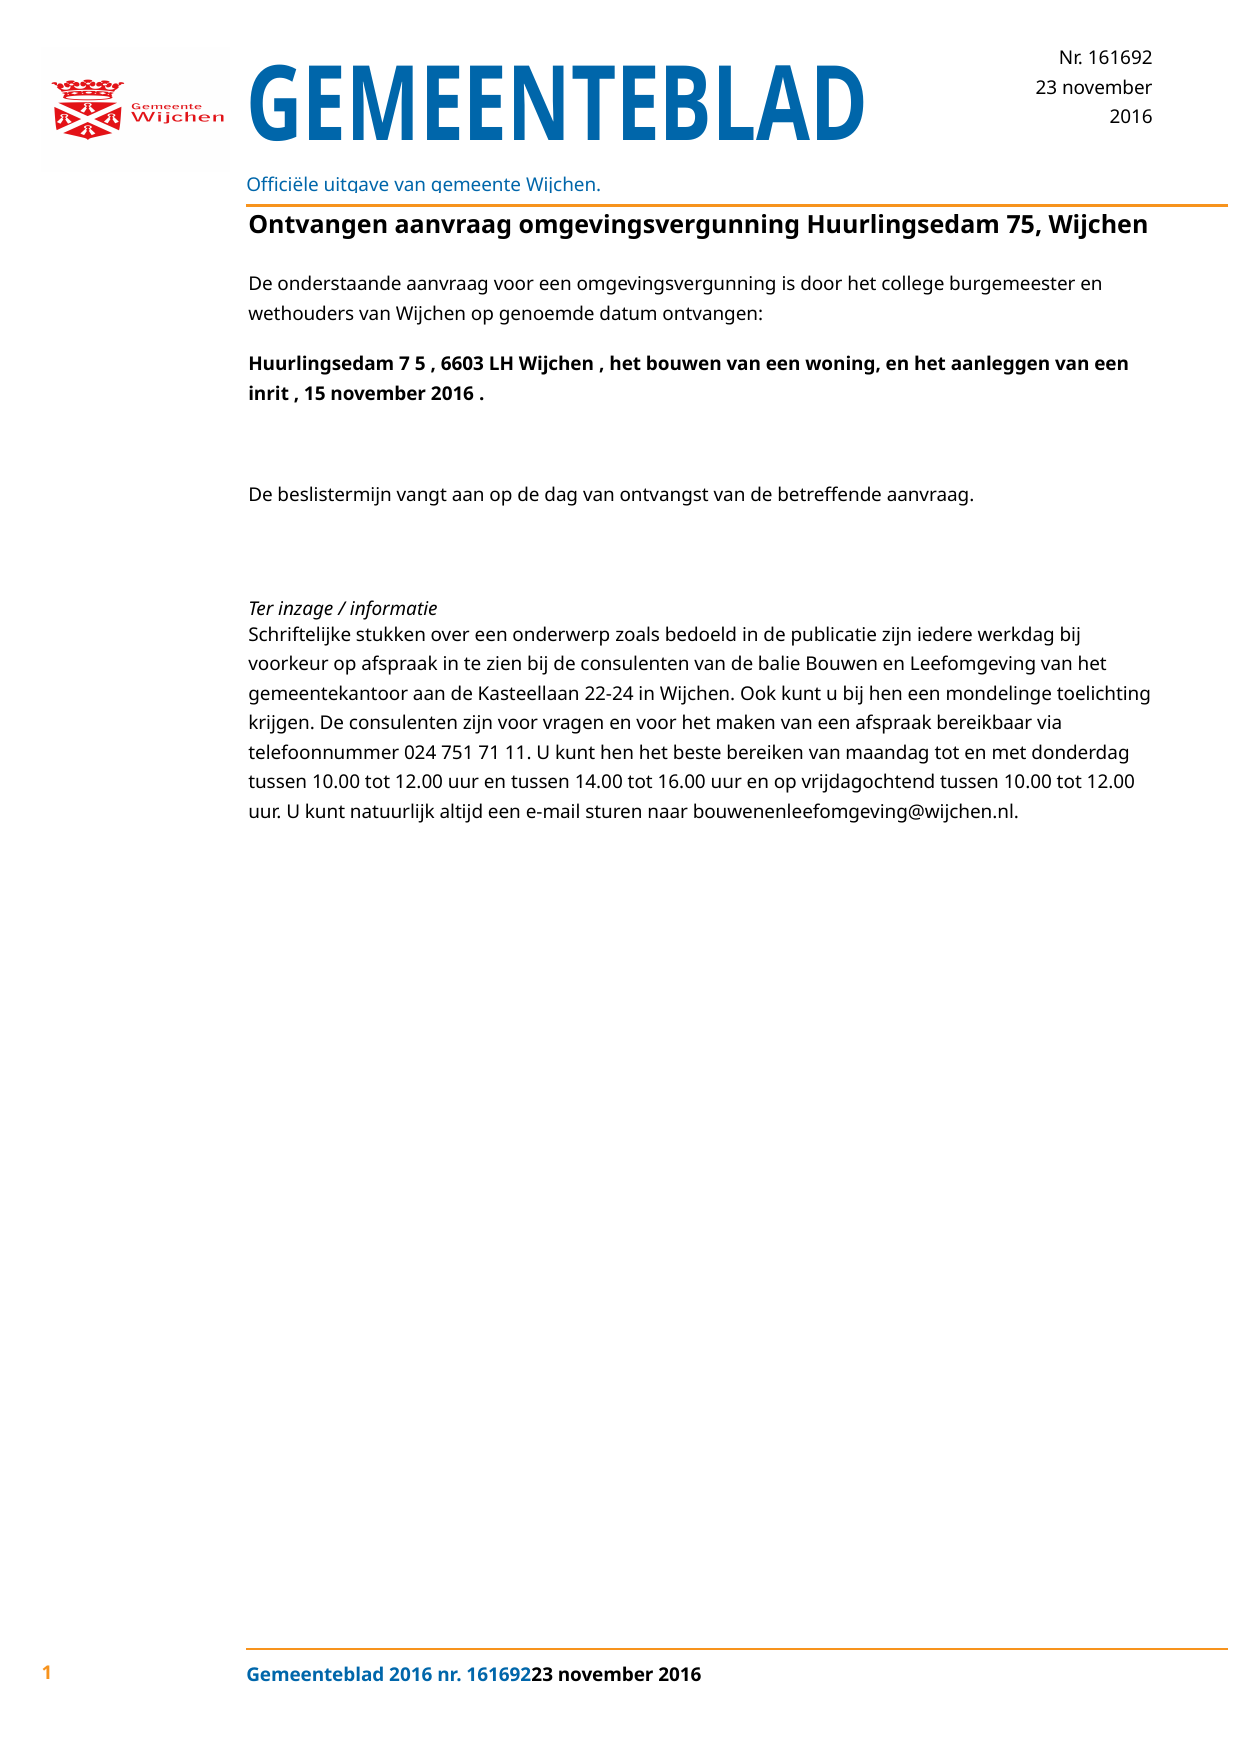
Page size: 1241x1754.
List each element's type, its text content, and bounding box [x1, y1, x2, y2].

text Schriftelijke stukken over een onderwerp zoals bedoeld in de publicatie zijn iedere werkdag bij voorkeur op afspraak in te zien bij de consulenten van de balie Bouwen en Leefomgeving van het gemeentekantoor aan de Kasteellaan 22-24 in Wijchen. Ook kunt u bij hen een mondelinge toelichting krijgen. De consulenten zijn voor vragen en voor het maken van een afspraak bereikbaar via telefoonnummer 024 751 71 11. U kunt hen het beste bereiken van maandag tot en met donderdag tussen 10.00 tot 12.00 uur en tussen 14.00 tot 16.00 uur en op vrijdagochtend tussen 10.00 tot 12.00 uur. U kunt natuurlijk altijd een e-mail sturen naar bouwenenleefomgeving@wijchen.nl. [248, 621, 1152, 824]
text Ter inzage / informatie [248, 595, 1152, 621]
text De onderstaande aanvraag voor een omgevingsvergunning is door het college burgemeester en wethouders van Wijchen op genoemde datum ontvangen: [248, 270, 1152, 326]
picture [41, 47, 231, 172]
text De beslistermijn vangt aan op de dag van ontvangst van de betreffende aanvraag. [248, 481, 1152, 506]
text Huurlingsedam 7 5 , 6603 LH Wijchen , het bouwen van een woning, en het aanleggen van een inrit , 15 november 2016 . [248, 350, 1152, 406]
text Ontvangen aanvraag omgevingsvergunning Huurlingsedam 75, Wijchen [248, 207, 1152, 241]
